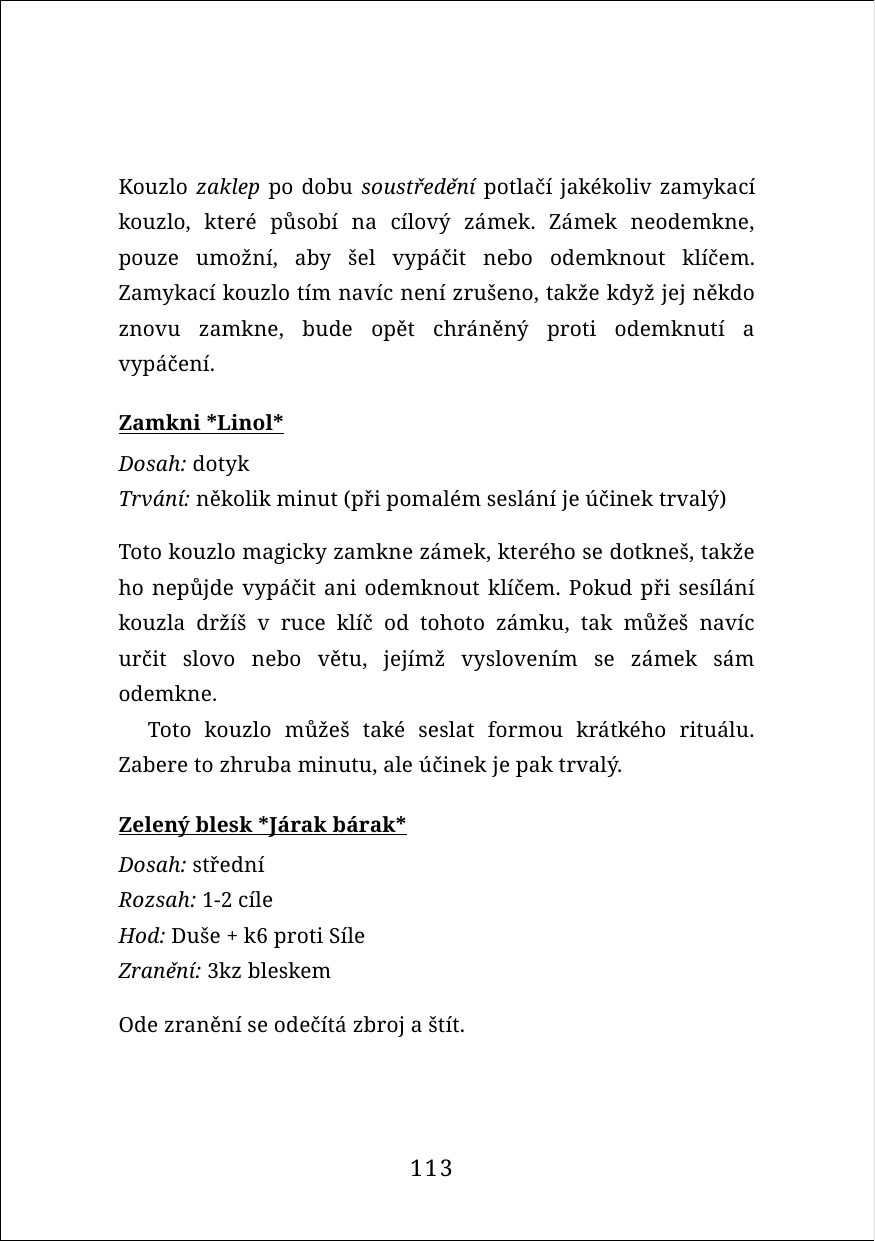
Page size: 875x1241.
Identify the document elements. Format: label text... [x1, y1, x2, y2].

subtitle Zamkni *Linol* [118, 408, 756, 437]
text Toto kouzlo magicky zamkne zámek, kterého se dotkneš, takže ho nepůjde vypáčit ani odemknout klíčem. Pokud při sesílání kouzla držíš v ruce klíč od tohoto zámku, tak můžeš navíc určit slovo nebo větu, jejímž vyslovením se zámek sám odemkne. Toto kouzlo můžeš také seslat formou krátkého rituálu. Zabere to zhruba minutu, ale účinek je pak trvalý. [118, 537, 756, 779]
text Ode zranění se odečítá zbroj a štít. [118, 1010, 756, 1038]
subtitle Zelený blesk *Járak bárak* [118, 810, 756, 838]
text Dosah: dotyk Trvání: několik minut (při pomalém seslání je účinek trvalý) [118, 449, 756, 513]
text Dosah: střední Rozsah: 1-2 cíle Hod: Duše + k6 proti Síle Zranění: 3kz bleskem [118, 850, 756, 985]
text Kouzlo zaklep po dobu soustředění potlačí jakékoliv zamykací kouzlo, které působí na cílový zámek. Zámek neodemkne, pouze umožní, aby šel vypáčit nebo odemknout klíčem. Zamykací kouzlo tím navíc není zrušeno, takže když jej někdo znovu zamkne, bude opět chráněný proti odemknutí a vypáčení. [118, 172, 756, 378]
